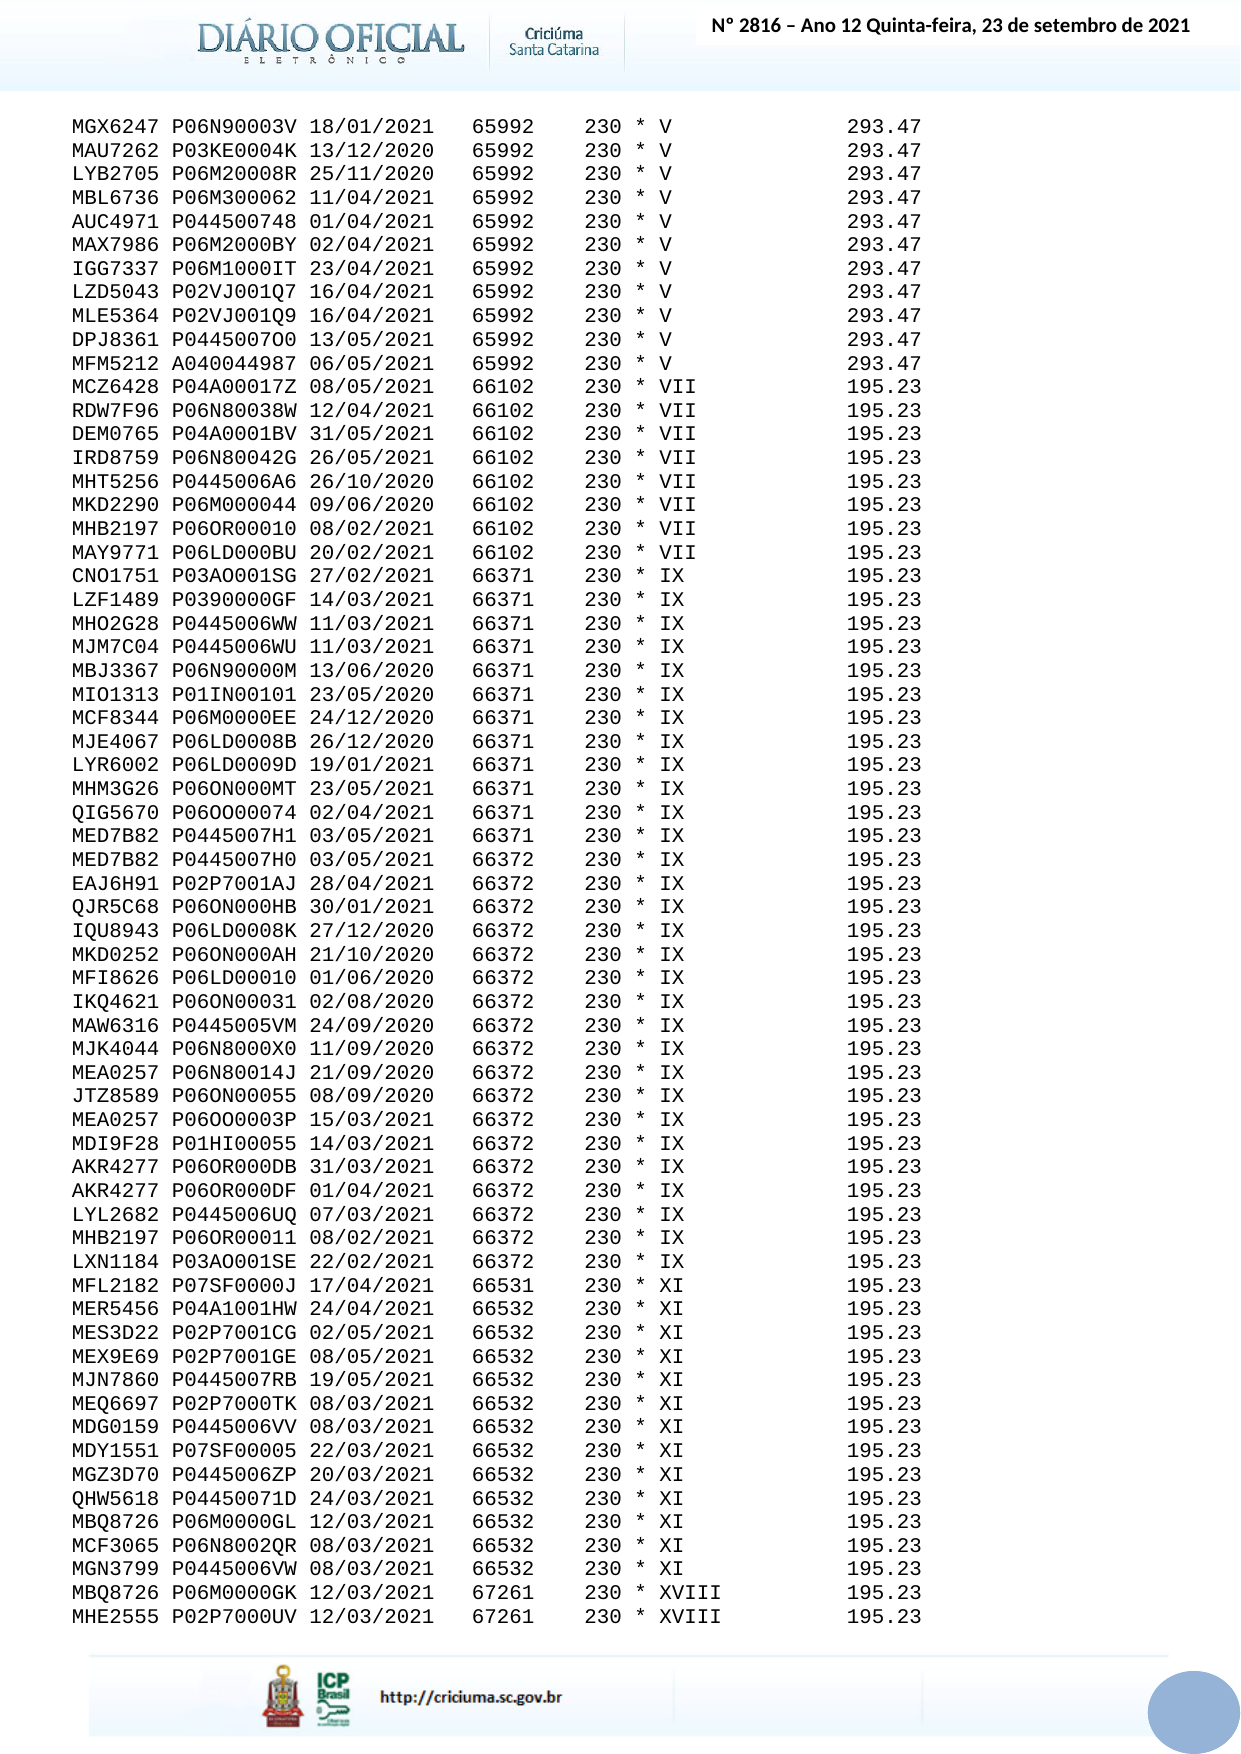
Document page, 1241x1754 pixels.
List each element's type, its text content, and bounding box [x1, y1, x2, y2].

text MJN7860 P0445007RB 19/05/2021 66532 230 * XI 195.23 [59, 1369, 1167, 1393]
text LYR6002 P06LD0009D 19/01/2021 66371 230 * IX 195.23 [59, 754, 1167, 778]
text AKR4277 P06OR000DB 31/03/2021 66372 230 * IX 195.23 [59, 1156, 1167, 1180]
text LZF1489 P0390000GF 14/03/2021 66371 230 * IX 195.23 [59, 589, 1167, 613]
text JTZ8589 P06ON00055 08/09/2020 66372 230 * IX 195.23 [59, 1086, 1167, 1109]
text MAY9771 P06LD000BU 20/02/2021 66102 230 * VII 195.23 [59, 542, 1167, 565]
text MKD0252 P06ON000AH 21/10/2020 66372 230 * IX 195.23 [59, 944, 1167, 967]
text CNO1751 P03AO001SG 27/02/2021 66371 230 * IX 195.23 [59, 565, 1167, 589]
text DEM0765 P04A0001BV 31/05/2021 66102 230 * VII 195.23 [59, 423, 1167, 447]
text MKD2290 P06M000044 09/06/2020 66102 230 * VII 195.23 [59, 494, 1167, 518]
text MGZ3D70 P0445006ZP 20/03/2021 66532 230 * XI 195.23 [59, 1464, 1167, 1487]
text MED7B82 P0445007H1 03/05/2021 66371 230 * IX 195.23 [59, 825, 1167, 849]
text MCF3065 P06N8002QR 08/03/2021 66532 230 * XI 195.23 [59, 1535, 1167, 1558]
text MHM3G26 P06ON000MT 23/05/2021 66371 230 * IX 195.23 [59, 778, 1167, 802]
text DPJ8361 P0445007O0 13/05/2021 65992 230 * V 293.47 [59, 329, 1167, 352]
text MHT5256 P0445006A6 26/10/2020 66102 230 * VII 195.23 [59, 471, 1167, 494]
text MFM5212 A040044987 06/05/2021 65992 230 * V 293.47 [59, 352, 1167, 376]
text LZD5043 P02VJ001Q7 16/04/2021 65992 230 * V 293.47 [59, 282, 1167, 305]
text MGX6247 P06N90003V 18/01/2021 65992 230 * V 293.47 [59, 116, 1167, 140]
text MFL2182 P07SF0000J 17/04/2021 66531 230 * XI 195.23 [59, 1275, 1167, 1298]
text MAX7986 P06M2000BY 02/04/2021 65992 230 * V 293.47 [59, 234, 1167, 258]
text MLE5364 P02VJ001Q9 16/04/2021 65992 230 * V 293.47 [59, 305, 1167, 329]
text MGN3799 P0445006VW 08/03/2021 66532 230 * XI 195.23 [59, 1558, 1167, 1582]
text MFI8626 P06LD00010 01/06/2020 66372 230 * IX 195.23 [59, 967, 1167, 991]
text MHB2197 P06OR00010 08/02/2021 66102 230 * VII 195.23 [59, 518, 1167, 542]
text AKR4277 P06OR000DF 01/04/2021 66372 230 * IX 195.23 [59, 1180, 1167, 1204]
text MHO2G28 P0445006WW 11/03/2021 66371 230 * IX 195.23 [59, 613, 1167, 636]
text MEA0257 P06N80014J 21/09/2020 66372 230 * IX 195.23 [59, 1062, 1167, 1086]
text MED7B82 P0445007H0 03/05/2021 66372 230 * IX 195.23 [59, 849, 1167, 873]
text MDG0159 P0445006VV 08/03/2021 66532 230 * XI 195.23 [59, 1417, 1167, 1440]
text IKQ4621 P06ON00031 02/08/2020 66372 230 * IX 195.23 [59, 991, 1167, 1014]
text MJE4067 P06LD0008B 26/12/2020 66371 230 * IX 195.23 [59, 731, 1167, 754]
text AUC4971 P044500748 01/04/2021 65992 230 * V 293.47 [59, 211, 1167, 234]
text MCF8344 P06M0000EE 24/12/2020 66371 230 * IX 195.23 [59, 707, 1167, 731]
text MJK4044 P06N8000X0 11/09/2020 66372 230 * IX 195.23 [59, 1038, 1167, 1062]
text MCZ6428 P04A00017Z 08/05/2021 66102 230 * VII 195.23 [59, 376, 1167, 400]
text QIG5670 P06OO00074 02/04/2021 66371 230 * IX 195.23 [59, 802, 1167, 825]
text QJR5C68 P06ON000HB 30/01/2021 66372 230 * IX 195.23 [59, 896, 1167, 920]
text MBJ3367 P06N90000M 13/06/2020 66371 230 * IX 195.23 [59, 660, 1167, 683]
text MES3D22 P02P7001CG 02/05/2021 66532 230 * XI 195.23 [59, 1322, 1167, 1346]
text MBQ8726 P06M0000GL 12/03/2021 66532 230 * XI 195.23 [59, 1511, 1167, 1535]
text RDW7F96 P06N80038W 12/04/2021 66102 230 * VII 195.23 [59, 400, 1167, 423]
text MAW6316 P0445005VM 24/09/2020 66372 230 * IX 195.23 [59, 1014, 1167, 1038]
text MDI9F28 P01HI00055 14/03/2021 66372 230 * IX 195.23 [59, 1133, 1167, 1156]
text MEX9E69 P02P7001GE 08/05/2021 66532 230 * XI 195.23 [59, 1346, 1167, 1369]
text IRD8759 P06N80042G 26/05/2021 66102 230 * VII 195.23 [59, 447, 1167, 471]
text MEA0257 P06OO0003P 15/03/2021 66372 230 * IX 195.23 [59, 1109, 1167, 1133]
text MER5456 P04A1001HW 24/04/2021 66532 230 * XI 195.23 [59, 1298, 1167, 1322]
text LYB2705 P06M20008R 25/11/2020 65992 230 * V 293.47 [59, 163, 1167, 187]
text EAJ6H91 P02P7001AJ 28/04/2021 66372 230 * IX 195.23 [59, 873, 1167, 896]
text QHW5618 P04450071D 24/03/2021 66532 230 * XI 195.23 [59, 1487, 1167, 1511]
text MDY1551 P07SF00005 22/03/2021 66532 230 * XI 195.23 [59, 1440, 1167, 1464]
text MHE2555 P02P7000UV 12/03/2021 67261 230 * XVIII 195.23 [59, 1606, 1167, 1629]
text MHB2197 P06OR00011 08/02/2021 66372 230 * IX 195.23 [59, 1227, 1167, 1251]
text MEQ6697 P02P7000TK 08/03/2021 66532 230 * XI 195.23 [59, 1393, 1167, 1417]
text MBQ8726 P06M0000GK 12/03/2021 67261 230 * XVIII 195.23 [59, 1582, 1167, 1606]
text MAU7262 P03KE0004K 13/12/2020 65992 230 * V 293.47 [59, 140, 1167, 163]
text MJM7C04 P0445006WU 11/03/2021 66371 230 * IX 195.23 [59, 636, 1167, 660]
text IQU8943 P06LD0008K 27/12/2020 66372 230 * IX 195.23 [59, 920, 1167, 944]
text IGG7337 P06M1000IT 23/04/2021 65992 230 * V 293.47 [59, 258, 1167, 282]
text LYL2682 P0445006UQ 07/03/2021 66372 230 * IX 195.23 [59, 1204, 1167, 1227]
text LXN1184 P03AO001SE 22/02/2021 66372 230 * IX 195.23 [59, 1251, 1167, 1275]
text MIO1313 P01IN00101 23/05/2020 66371 230 * IX 195.23 [59, 683, 1167, 707]
text MBL6736 P06M300062 11/04/2021 65992 230 * V 293.47 [59, 187, 1167, 211]
